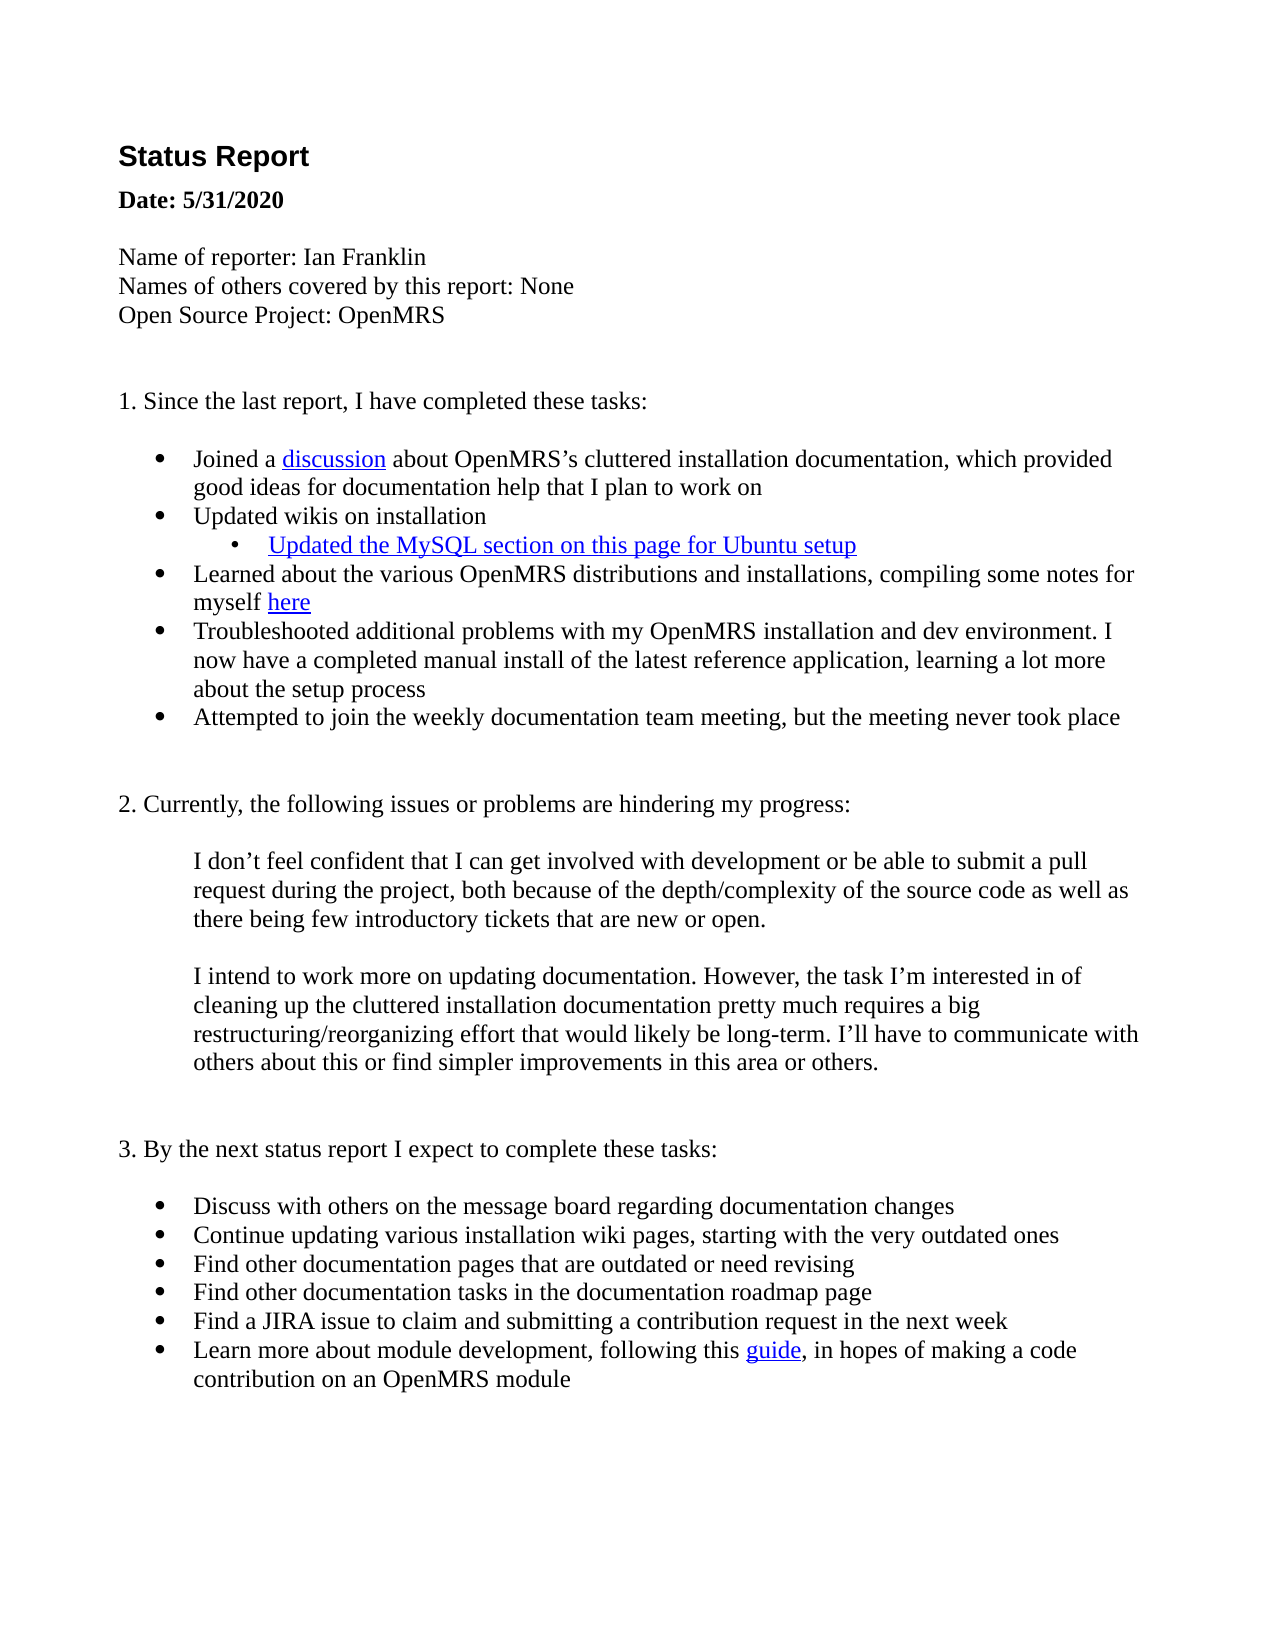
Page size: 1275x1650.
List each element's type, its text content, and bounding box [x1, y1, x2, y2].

list Discuss with others on the message board regarding documentation changes [156, 1191, 1157, 1220]
text Open Source Project: OpenMRS [118, 300, 1157, 329]
subtitle Status Report [118, 139, 1157, 172]
text I intend to work more on updating documentation. However, the task I’m interested in of cleaning up the cluttered installation documentation pretty much requires a big restructuring/reorganizing effort that would likely be long-term. I’ll have to communicate with others about this or find simpler improvements in this area or others. [193, 961, 1157, 1076]
list Find other documentation pages that are outdated or need revising [156, 1249, 1157, 1277]
list Joined a discussion about OpenMRS’s cluttered installation documentation, which provided good ideas for documentation help that I plan to work on [156, 444, 1157, 501]
list Continue updating various installation wiki pages, starting with the very outdated ones [156, 1220, 1157, 1249]
text Date: 5/31/2020 [118, 185, 1157, 214]
text Names of others covered by this report: None [118, 271, 1157, 300]
list Updated the MySQL section on this page for Ubuntu setup [231, 530, 1157, 559]
text Name of reporter: Ian Franklin [118, 242, 1157, 271]
list Find other documentation tasks in the documentation roadmap page [156, 1277, 1157, 1306]
list Learned about the various OpenMRS distributions and installations, compiling some notes for myself here [156, 559, 1157, 616]
list Attempted to join the weekly documentation team meeting, but the meeting never took place [156, 702, 1157, 731]
list Find a JIRA issue to claim and submitting a contribution request in the next week [156, 1306, 1157, 1335]
text 1. Since the last report, I have completed these tasks: [118, 386, 1157, 415]
text I don’t feel confident that I can get involved with development or be able to submit a pull request during the project, both because of the depth/complexity of the source code as well as there being few introductory tickets that are new or open. [193, 846, 1157, 932]
list Learn more about module development, following this guide, in hopes of making a code contribution on an OpenMRS module [156, 1335, 1157, 1392]
list Troubleshooted additional problems with my OpenMRS installation and dev environment. I now have a completed manual install of the latest reference application, learning a lot more about the setup process [156, 616, 1157, 702]
text 2. Currently, the following issues or problems are hindering my progress: [118, 789, 1157, 817]
text 3. By the next status report I expect to complete these tasks: [118, 1134, 1157, 1162]
list Updated wikis on installation [156, 501, 1157, 530]
